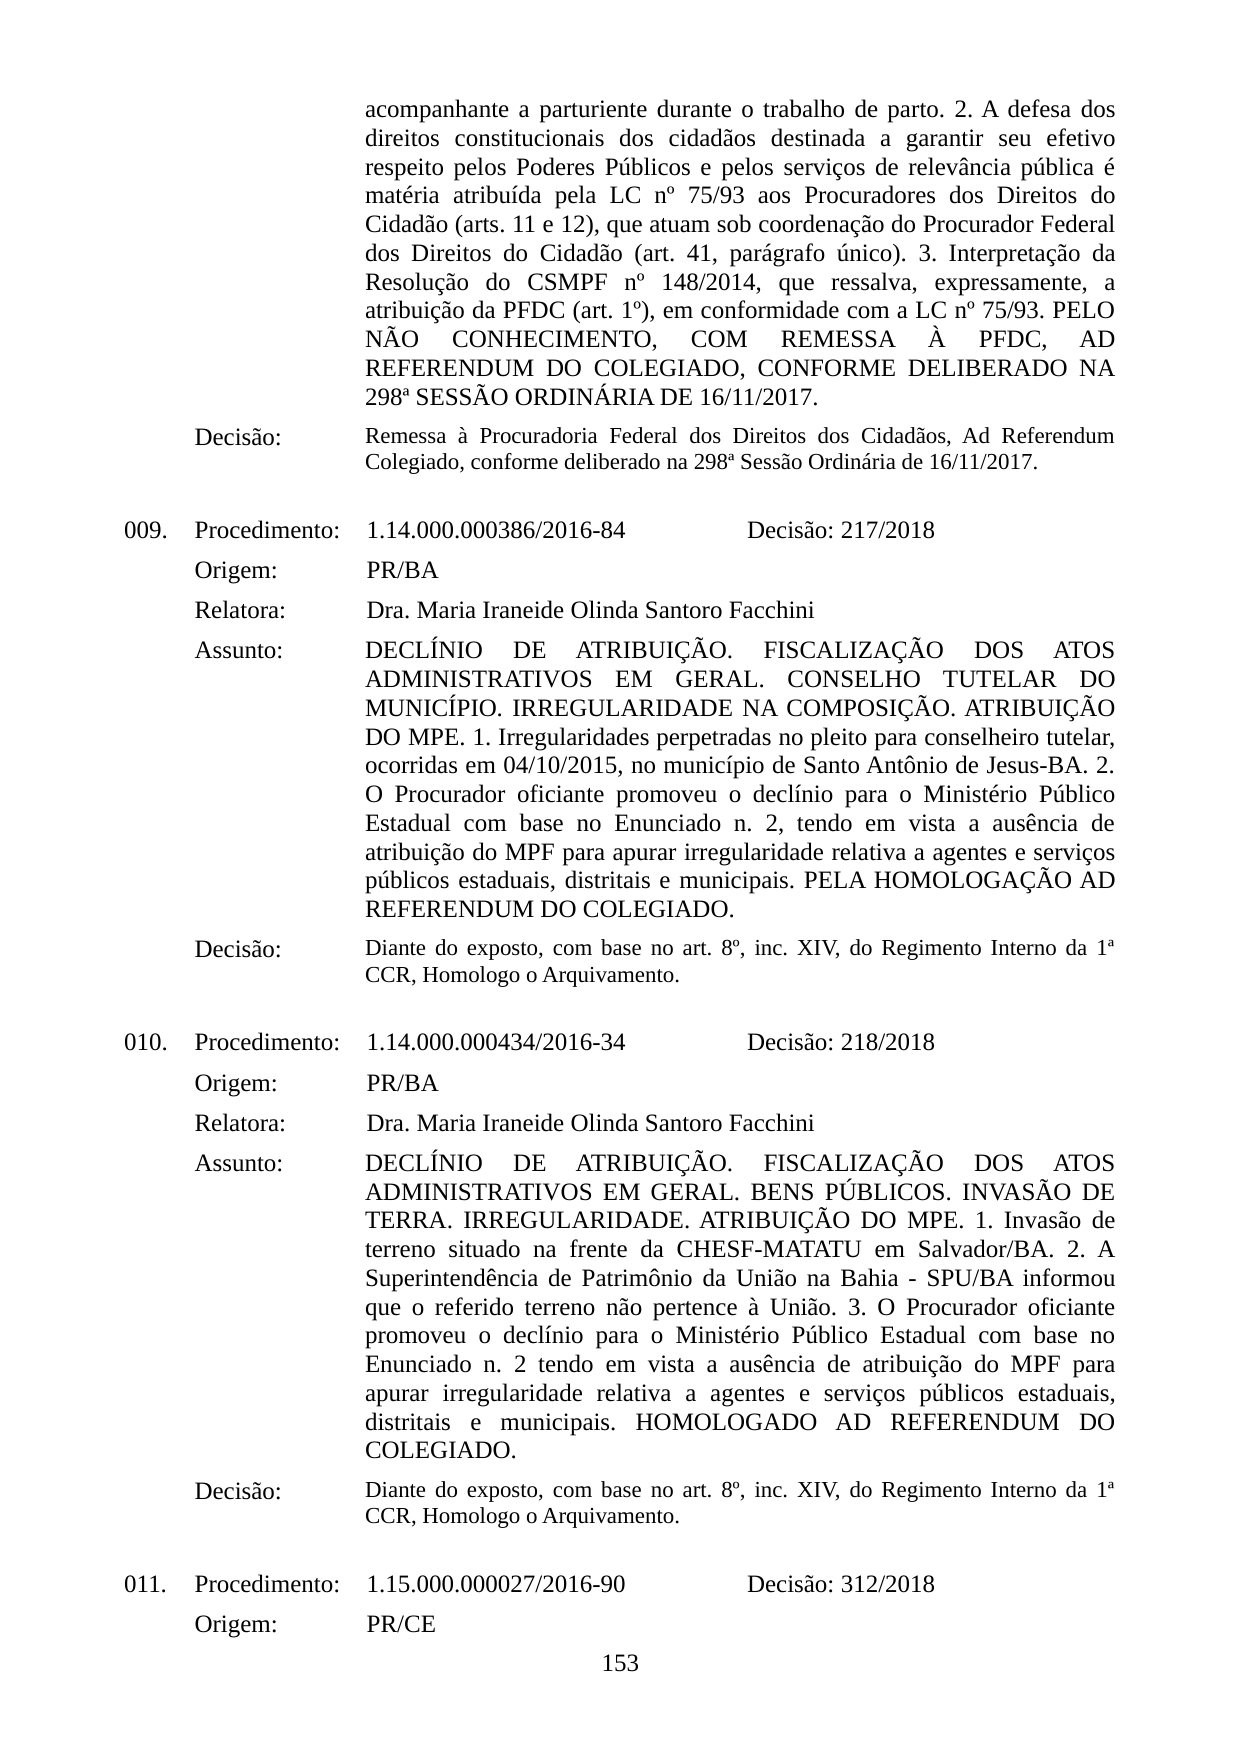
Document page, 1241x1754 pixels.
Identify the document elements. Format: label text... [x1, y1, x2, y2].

table_header 1.15.000.000027/2016-90 [361, 1563, 741, 1603]
table_cell acompanhante a parturiente durante o trabalho de parto. 2. A defesa dos direitos constitucionais dos cidadãos destinada a garantir seu efetivo respeito pelos Poderes Públicos e pelos serviços de relevância pública é matéria atribuída pela LC nº 75/93 aos Procuradores dos Direitos do Cidadão (arts. 11 e 12), que atuam sob coordenação do Procurador Federal dos Direitos do Cidadão (art. 41, parágrafo único). 3. Interpretação da Resolução do CSMPF nº 148/2014, que ressalva, expressamente, a atribuição da PFDC (art. 1º), em conformidade com a LC nº 75/93. PELO NÃO CONHECIMENTO, COM REMESSA À PFDC, AD REFERENDUM DO COLEGIADO, CONFORME DELIBERADO NA 298ª SESSÃO ORDINÁRIA DE 16/11/2017. [361, 89, 1122, 416]
table_header Procedimento: [189, 509, 361, 549]
table_cell [118, 630, 188, 929]
table_header 010. [118, 1022, 188, 1062]
table_header Decisão: [189, 929, 361, 993]
table_cell Dra. Maria Iraneide Olinda Santoro Facchini [361, 590, 1122, 630]
table_cell [118, 1142, 188, 1470]
table_cell DECLÍNIO DE ATRIBUIÇÃO. FISCALIZAÇÃO DOS ATOS ADMINISTRATIVOS EM GERAL. BENS PÚBLICOS. INVASÃO DE TERRA. IRREGULARIDADE. ATRIBUIÇÃO DO MPE. 1. Invasão de terreno situado na frente da CHESF-MATATU em Salvador/BA. 2. A Superintendência de Patrimônio da União na Bahia - SPU/BA informou que o referido terreno não pertence à União. 3. O Procurador oficiante promoveu o declínio para o Ministério Público Estadual com base no Enunciado n. 2 tendo em vista a ausência de atribuição do MPF para apurar irregularidade relativa a agentes e serviços públicos estaduais, distritais e municipais. HOMOLOGADO AD REFERENDUM DO COLEGIADO. [361, 1142, 1122, 1470]
table_cell [118, 1102, 188, 1142]
table_header Decisão: [189, 1470, 361, 1534]
table_cell Assunto: [189, 1142, 361, 1470]
table_cell Assunto: [189, 630, 361, 929]
table_header 011. [118, 1563, 188, 1603]
table_header Procedimento: [189, 1563, 361, 1603]
table_header Remessa à Procuradoria Federal dos Direitos dos Cidadãos, Ad Referendum Colegiado, conforme deliberado na 298ª Sessão Ordinária de 16/11/2017. [361, 416, 1122, 480]
table_header Decisão: [189, 416, 361, 480]
table_cell [118, 549, 188, 589]
table_cell [118, 1062, 188, 1102]
table_cell DECLÍNIO DE ATRIBUIÇÃO. FISCALIZAÇÃO DOS ATOS ADMINISTRATIVOS EM GERAL. CONSELHO TUTELAR DO MUNICÍPIO. IRREGULARIDADE NA COMPOSIÇÃO. ATRIBUIÇÃO DO MPE. 1. Irregularidades perpetradas no pleito para conselheiro tutelar, ocorridas em 04/10/2015, no município de Santo Antônio de Jesus-BA. 2. O Procurador oficiante promoveu o declínio para o Ministério Público Estadual com base no Enunciado n. 2, tendo em vista a ausência de atribuição do MPF para apurar irregularidade relativa a agentes e serviços públicos estaduais, distritais e municipais. PELA HOMOLOGAÇÃO AD REFERENDUM DO COLEGIADO. [361, 630, 1122, 929]
table_cell Relatora: [189, 1102, 361, 1142]
table_header Decisão: 218/2018 [741, 1022, 1122, 1062]
table_header Diante do exposto, com base no art. 8º, inc. XIV, do Regimento Interno da 1ª CCR, Homologo o Arquivamento. [361, 929, 1122, 993]
table_cell Dra. Maria Iraneide Olinda Santoro Facchini [361, 1102, 1122, 1142]
table_header [118, 1470, 189, 1534]
table_header Diante do exposto, com base no art. 8º, inc. XIV, do Regimento Interno da 1ª CCR, Homologo o Arquivamento. [361, 1470, 1122, 1534]
table_cell PR/BA [361, 549, 1122, 589]
table_header 009. [118, 509, 188, 549]
table_header [118, 929, 189, 993]
table_cell [118, 89, 188, 416]
table_header Decisão: 312/2018 [741, 1563, 1122, 1603]
table_cell Origem: [189, 549, 361, 589]
table_header 1.14.000.000434/2016-34 [361, 1022, 741, 1062]
table_header Decisão: 217/2018 [741, 509, 1122, 549]
table_header 1.14.000.000386/2016-84 [361, 509, 741, 549]
table_cell Relatora: [189, 590, 361, 630]
table_cell [189, 89, 361, 416]
table_cell [118, 1603, 188, 1643]
table_cell Origem: [189, 1603, 361, 1643]
table_cell PR/BA [361, 1062, 1122, 1102]
table_cell Origem: [189, 1062, 361, 1102]
table_cell [118, 590, 188, 630]
table_header Procedimento: [189, 1022, 361, 1062]
table_header [118, 416, 189, 480]
table_cell PR/CE [361, 1603, 1122, 1643]
